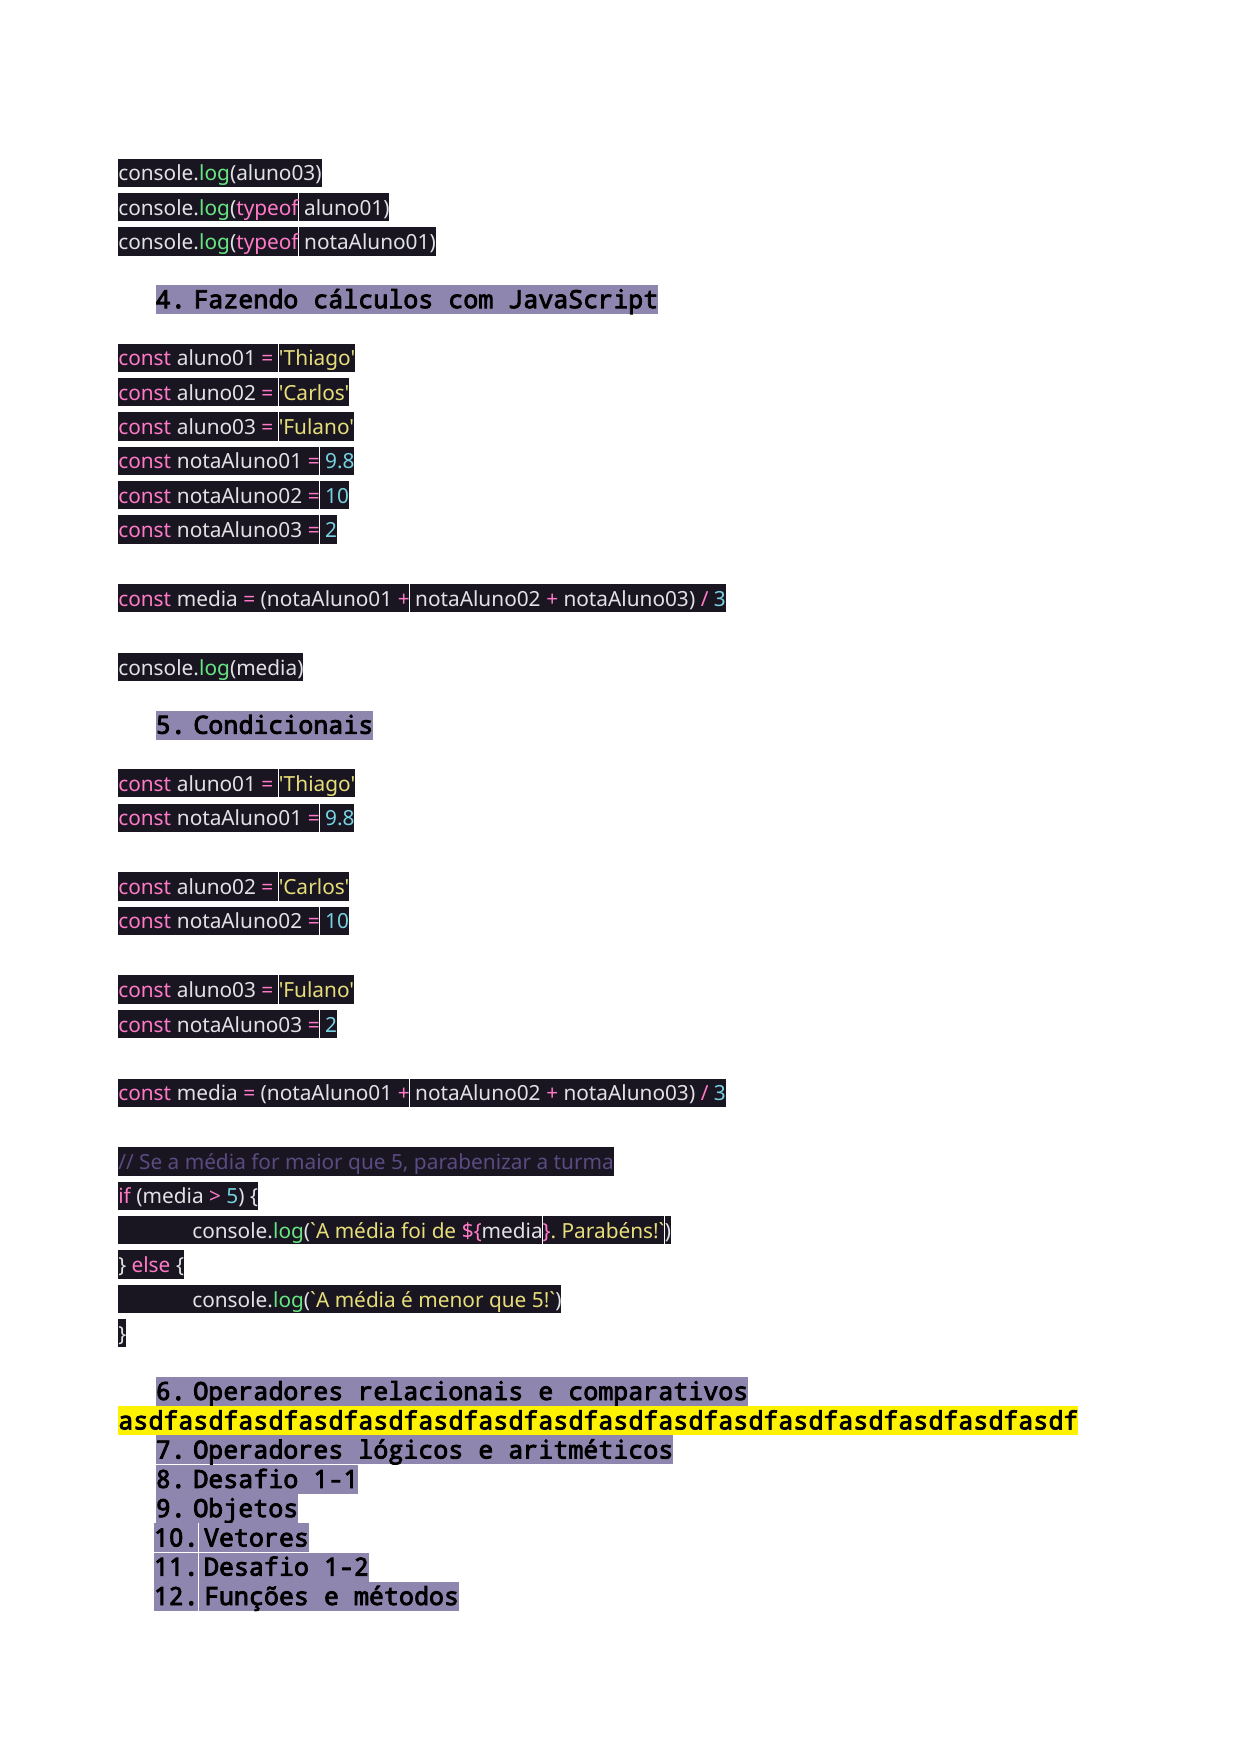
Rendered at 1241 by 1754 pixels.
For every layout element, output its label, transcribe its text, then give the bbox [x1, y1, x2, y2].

list Desafio 1-1 [156, 1464, 1122, 1494]
list Operadores relacionais e comparativos [193, 1377, 1122, 1406]
list Funções e métodos [204, 1582, 1122, 1611]
list [130, 1582, 154, 1611]
text // Se a média for maior que 5, parabenizar a turma [118, 1141, 1122, 1176]
text } [118, 1313, 1122, 1347]
text if (media > 5) { [118, 1176, 1122, 1210]
list Condicionais [193, 711, 1122, 740]
text const notaAluno03 = 2 [118, 1004, 1122, 1038]
list Objetos [193, 1494, 1122, 1523]
text const media = (notaAluno01 + notaAluno02 + notaAluno03) / 3 [118, 578, 1122, 612]
text console.log(media) [118, 647, 1122, 681]
text const aluno02 = 'Carlos' [118, 866, 1122, 901]
text const notaAluno01 = 9.8 [118, 797, 1122, 832]
text console.log(typeof aluno01) [118, 187, 1122, 221]
text console.log(`A média é menor que 5!`) [118, 1279, 1122, 1313]
list Vetores [204, 1523, 1122, 1552]
text console.log(aluno03) [118, 152, 1122, 187]
text const notaAluno02 = 10 [118, 475, 1122, 509]
text const notaAluno03 = 2 [118, 509, 1122, 544]
list Fazendo cálculos com JavaScript [193, 285, 1122, 314]
text const notaAluno02 = 10 [118, 901, 1122, 935]
list Desafio 1-2 [130, 1552, 1122, 1582]
text const media = (notaAluno01 + notaAluno02 + notaAluno03) / 3 [118, 1072, 1122, 1107]
text const aluno03 = 'Fulano' [118, 969, 1122, 1004]
text console.log(`A média foi de ${media}. Parabéns!`) [118, 1210, 1122, 1244]
text const notaAluno01 = 9.8 [118, 441, 1122, 475]
text console.log(typeof notaAluno01) [118, 221, 1122, 256]
list Operadores lógicos e aritméticos [193, 1435, 1122, 1464]
list [130, 1523, 154, 1552]
text const aluno01 = 'Thiago' [118, 769, 1122, 797]
text } else { [118, 1244, 1122, 1279]
text const aluno02 = 'Carlos' [118, 372, 1122, 406]
text const aluno03 = 'Fulano' [118, 406, 1122, 441]
text const aluno01 = 'Thiago' [118, 343, 1122, 372]
text asdfasdfasdfasdfasdfasdfasdfasdfasdfasdfasdfasdfasdfasdfasdfasdf [118, 1406, 1122, 1435]
